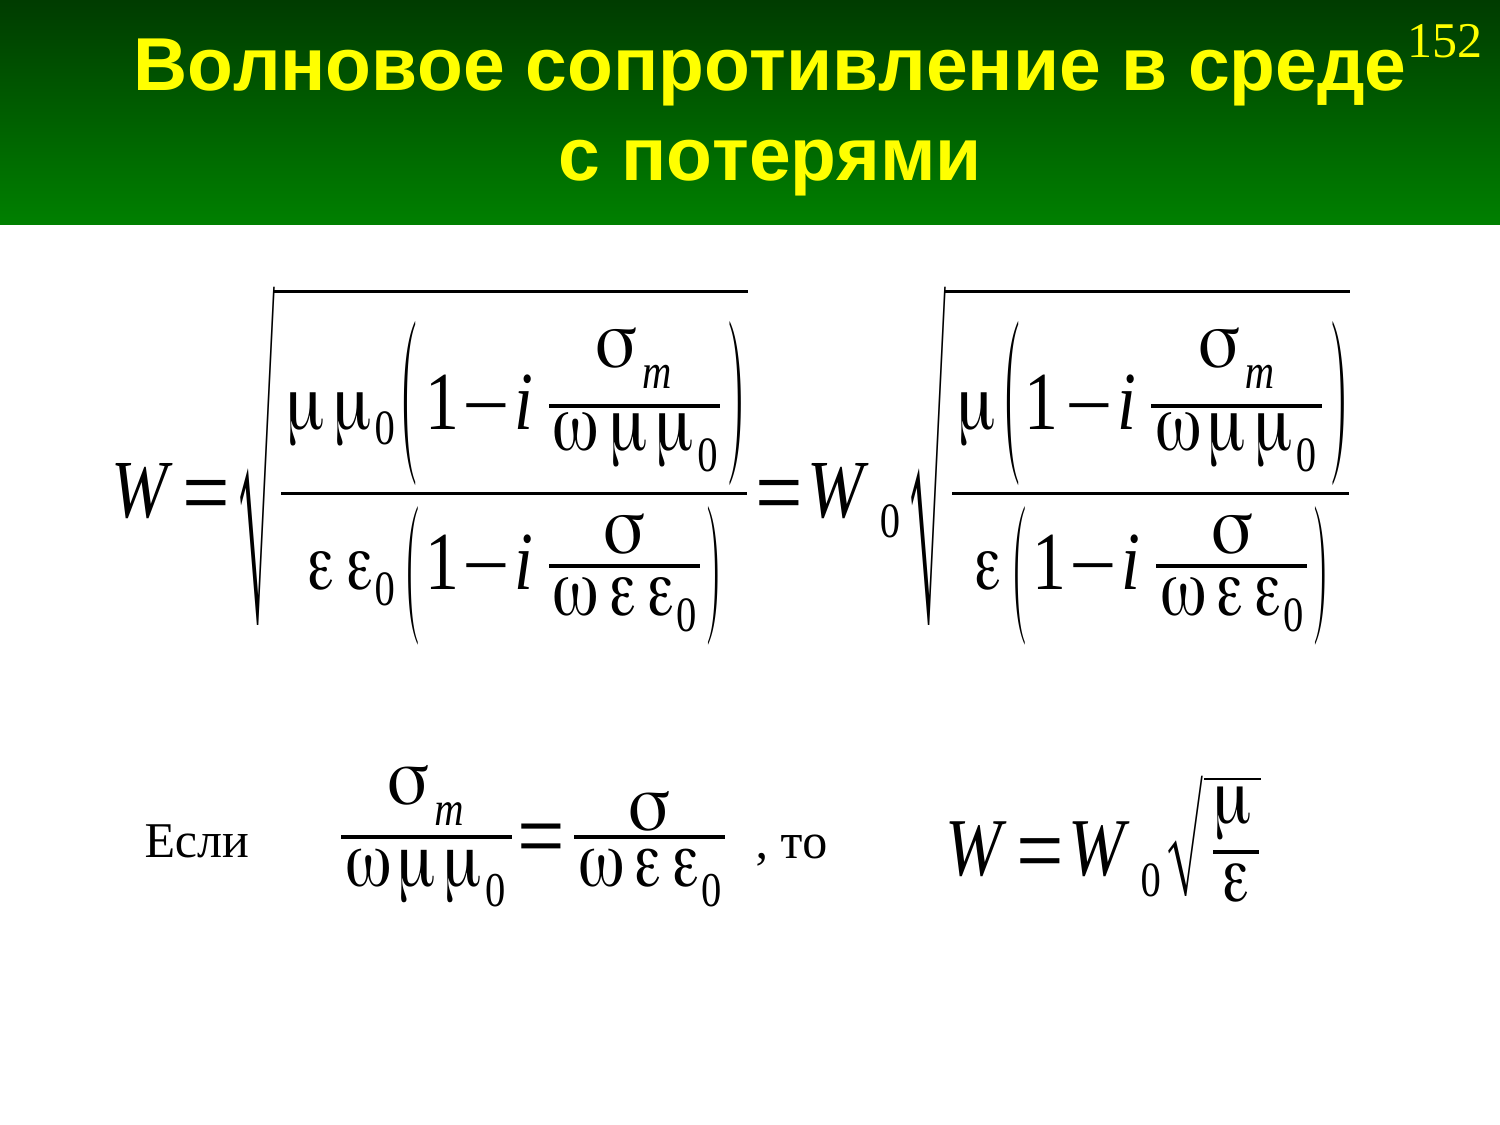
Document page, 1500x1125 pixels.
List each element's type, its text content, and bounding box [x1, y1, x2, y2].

text_box , то [740, 801, 843, 876]
chart [928, 772, 1279, 905]
chart [94, 284, 1370, 650]
title Волновое сопротивление в среде с потерями [100, 7, 1441, 204]
text_box Если [129, 799, 319, 878]
chart [320, 759, 745, 918]
